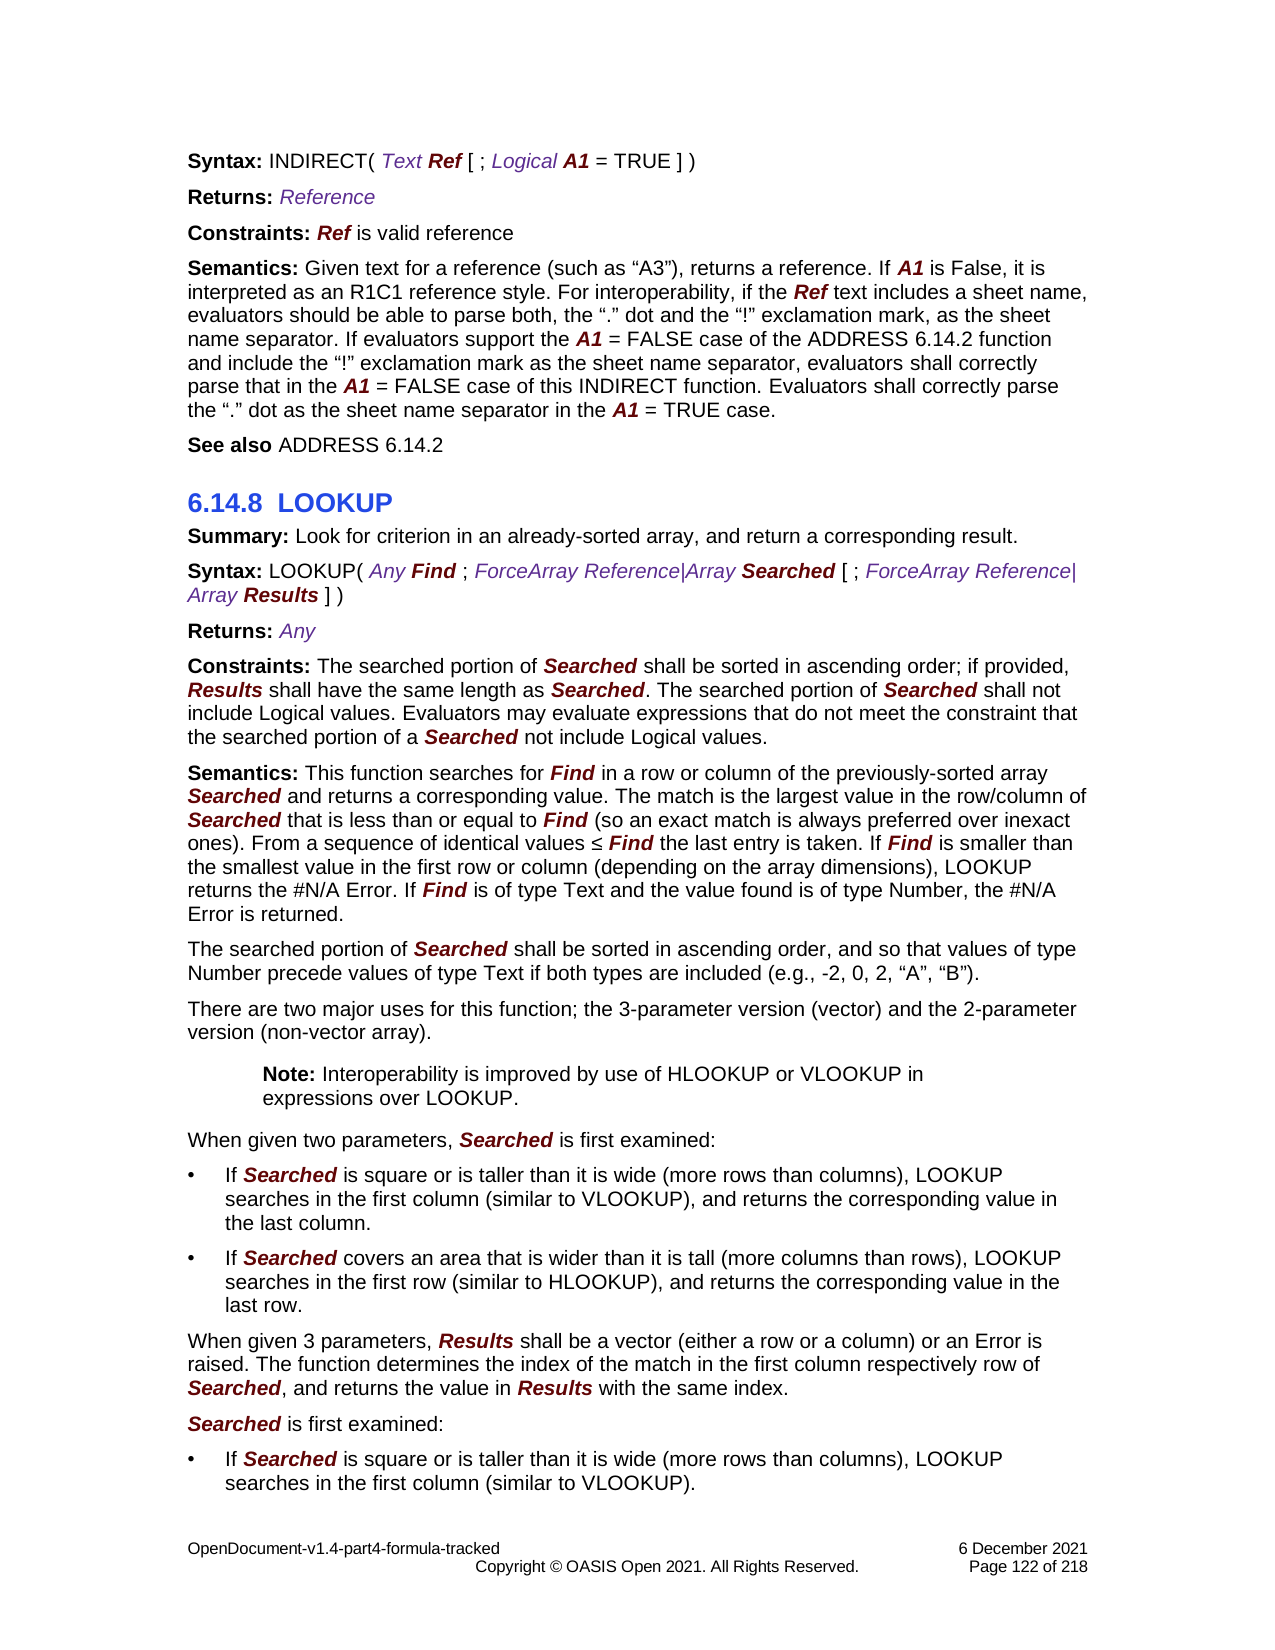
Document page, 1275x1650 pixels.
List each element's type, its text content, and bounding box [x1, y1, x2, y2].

text When given 3 parameters, Results shall be a vector (either a row or a column) or an Error is raised. The function determines the index of the match in the first column respectively row of Searched, and returns the value in Results with the same index. [187, 1329, 1088, 1400]
text Note: Interoperability is improved by use of HLOOKUP or VLOOKUP in expressions over LOOKUP. [262, 1063, 1013, 1110]
text Constraints: Ref is valid reference [187, 221, 1088, 245]
text Semantics: This function searches for Find in a row or column of the previously-sorted array Searched and returns a corresponding value. The match is the largest value in the row/column of Searched that is less than or equal to Find (so an exact match is always preferred over inexact ones). From a sequence of identical values ≤ Find the last entry is taken. If Find is smaller than the smallest value in the first row or column (depending on the array dimensions), LOOKUP returns the #N/A Error. If Find is of type Text and the value found is of type Number, the #N/A Error is returned. [187, 761, 1088, 926]
text See also ADDRESS 6.14.2 [187, 434, 1088, 457]
text Summary: Look for criterion in an already-sorted array, and return a corresponding result. [187, 524, 1088, 548]
text Semantics: Given text for a reference (such as “A3”), returns a reference. If A1 is False, it is interpreted as an R1C1 reference style. For interoperability, if the Ref text includes a sheet name, evaluators should be able to parse both, the “.” dot and the “!” exclamation mark, as the sheet name separator. If evaluators support the A1 = FALSE case of the ADDRESS 6.14.2 function and include the “!” exclamation mark as the sheet name separator, evaluators shall correctly parse that in the A1 = FALSE case of this INDIRECT function. Evaluators shall correctly parse the “.” dot as the sheet name separator in the A1 = TRUE case. [187, 257, 1088, 422]
text The searched portion of Searched shall be sorted in ascending order, and so that values of type Number precede values of type Text if both types are included (e.g., -2, 0, 2, “A”, “B”). [187, 938, 1088, 985]
subtitle LOOKUP [187, 488, 1088, 518]
text When given two parameters, Searched is first examined: [187, 1128, 1088, 1152]
list If Searched is square or is taller than it is wide (more rows than columns), LOOKUP searches in the first column (similar to VLOOKUP). [187, 1448, 1088, 1495]
list If Searched is square or is taller than it is wide (more rows than columns), LOOKUP searches in the first column (similar to VLOOKUP), and returns the corresponding value in the last column. [187, 1164, 1088, 1234]
text There are two major uses for this function; the 3-parameter version (vector) and the 2-parameter version (non-vector array). [187, 997, 1088, 1044]
text Searched is first examined: [187, 1412, 1088, 1436]
text Returns: Any [187, 619, 1088, 643]
text Returns: Reference [187, 186, 1088, 209]
text Syntax: INDIRECT( Text Ref [ ; Logical A1 = TRUE ] ) [187, 150, 1088, 173]
text Constraints: The searched portion of Searched shall be sorted in ascending order; if provided, Results shall have the same length as Searched. The searched portion of Searched shall not include Logical values. Evaluators may evaluate expressions that do not meet the constraint that the searched portion of a Searched not include Logical values. [187, 655, 1088, 749]
list If Searched covers an area that is wider than it is tall (more columns than rows), LOOKUP searches in the first row (similar to HLOOKUP), and returns the corresponding value in the last row. [187, 1247, 1088, 1317]
text Syntax: LOOKUP( Any Find ; ForceArray Reference|Array Searched [ ; ForceArray Reference|Array Results ] ) [187, 560, 1088, 607]
